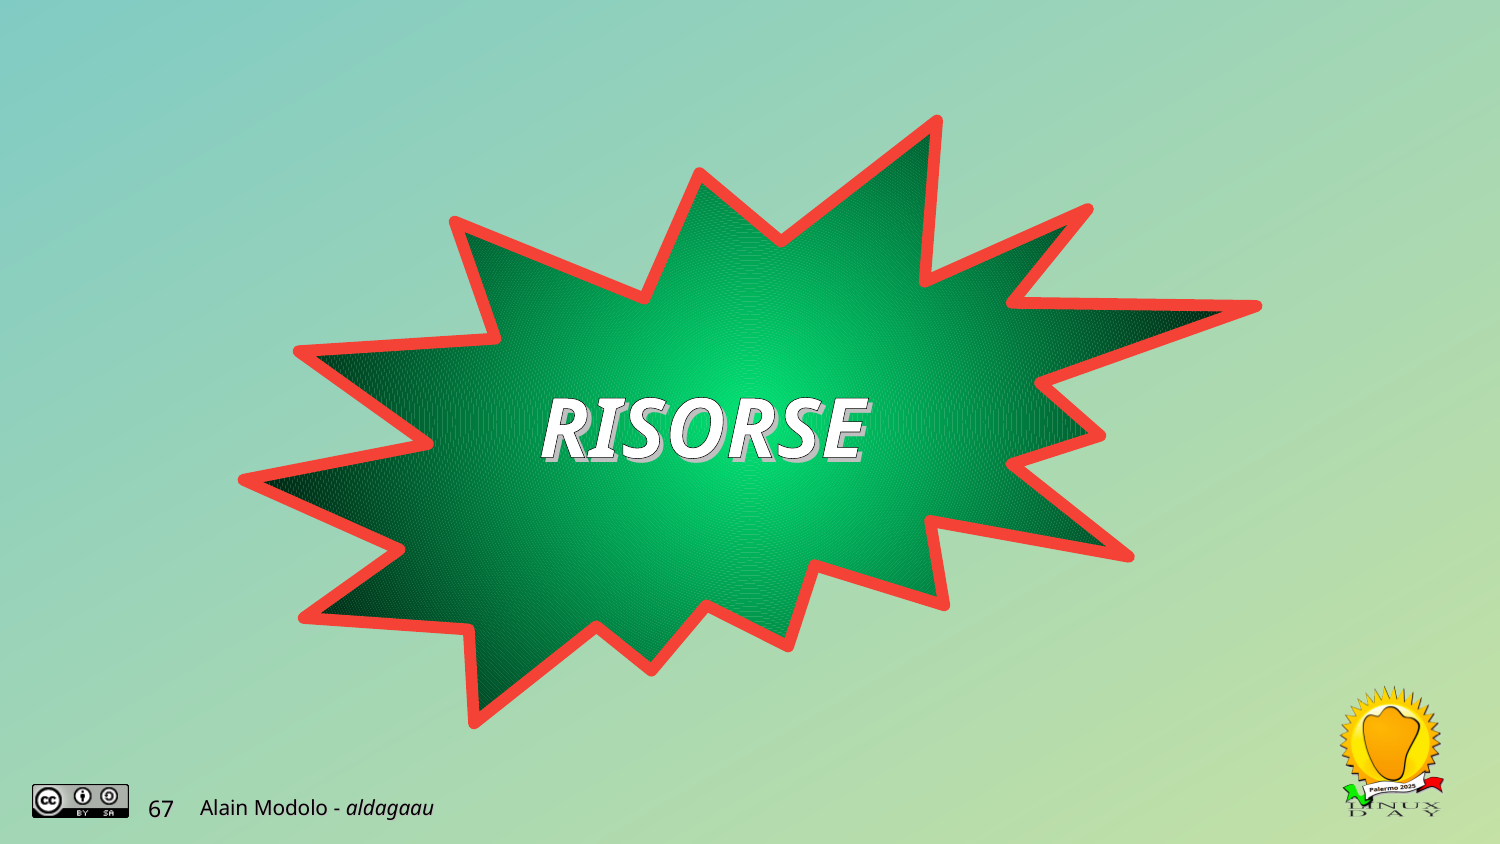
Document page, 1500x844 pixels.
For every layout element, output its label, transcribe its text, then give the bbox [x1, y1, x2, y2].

picture [32, 784, 129, 818]
text_box RISORSE [243, 120, 1257, 724]
picture [1233, 670, 1500, 844]
